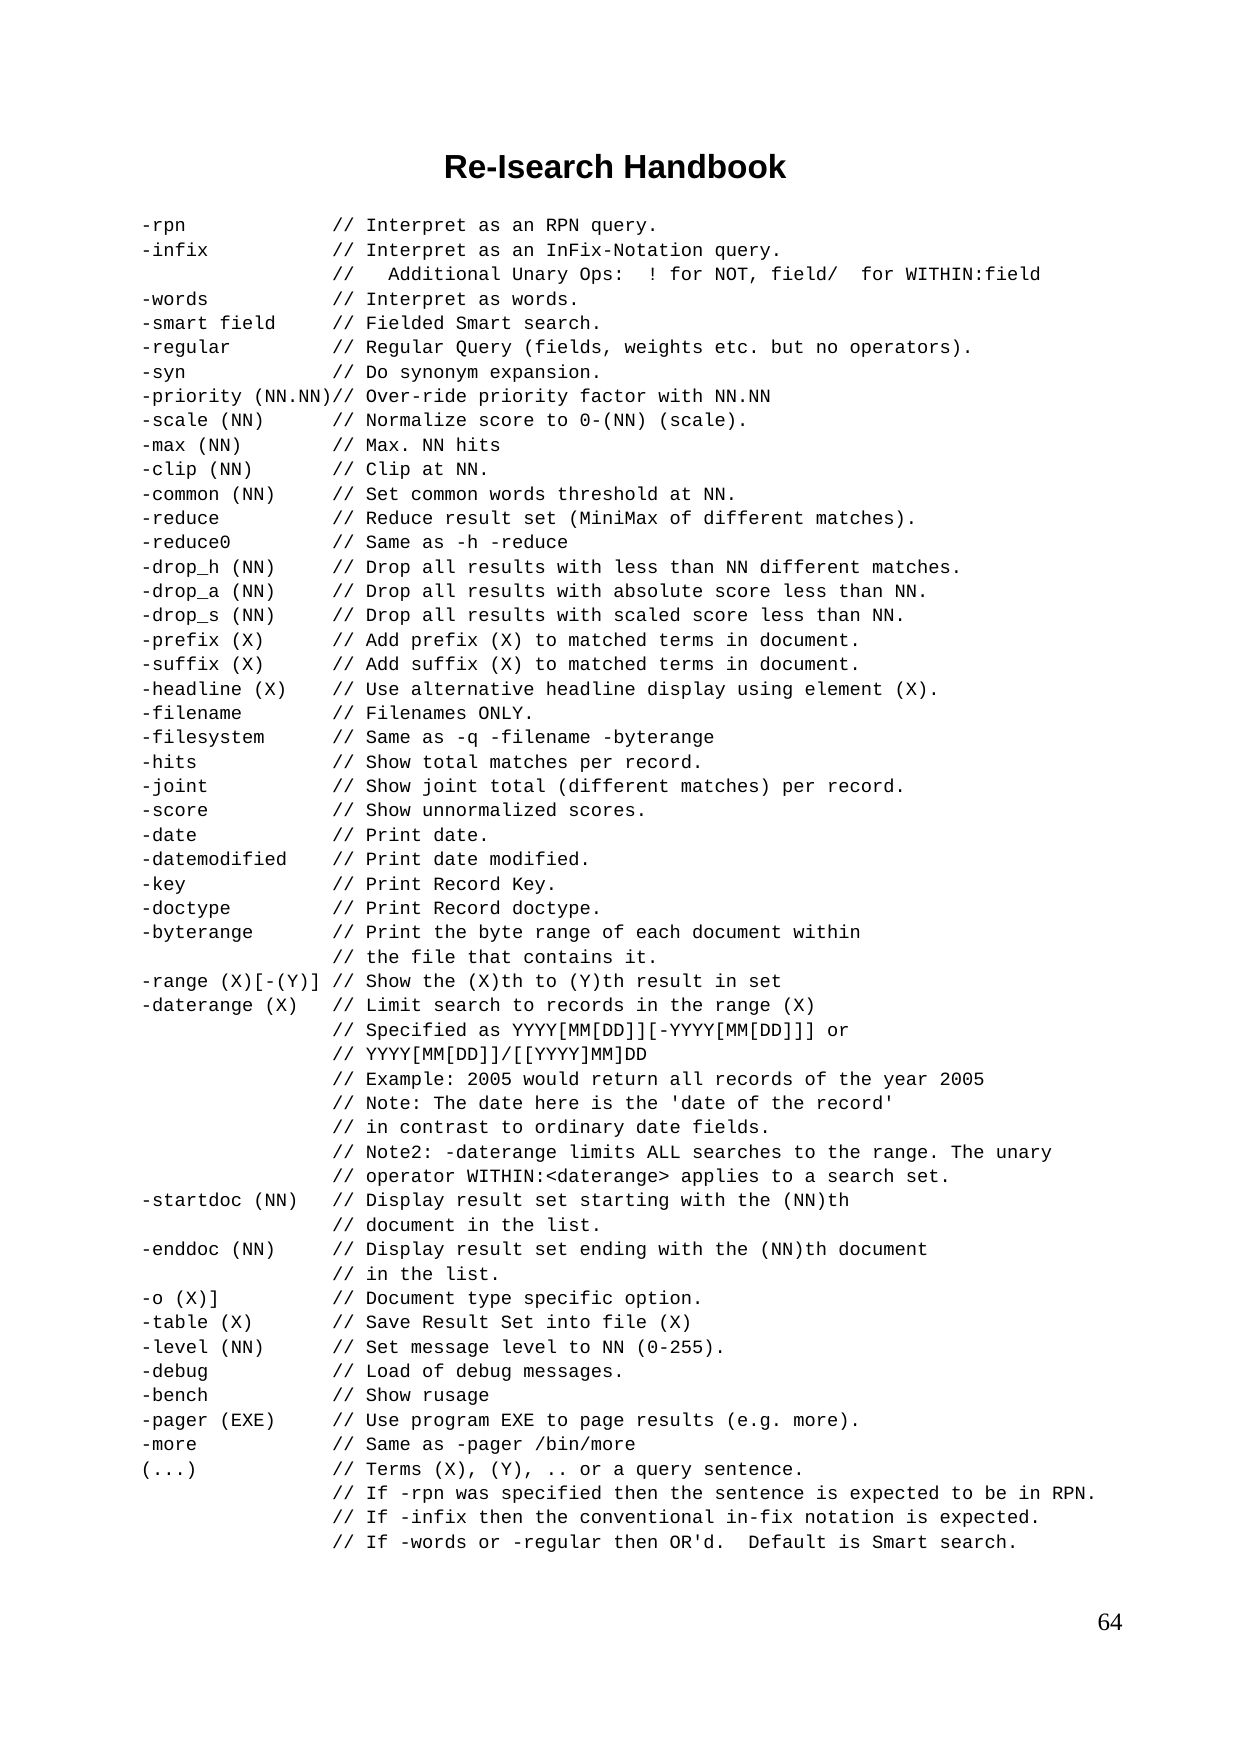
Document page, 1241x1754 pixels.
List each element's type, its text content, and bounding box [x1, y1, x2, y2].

text -bench // Show rusage [118, 1386, 1122, 1407]
text -table (X) // Save Result Set into file (X) [118, 1313, 1122, 1334]
text // If -infix then the conventional in-fix notation is expected. [118, 1508, 1122, 1529]
text // operator WITHIN:<daterange> applies to a search set. [118, 1167, 1122, 1188]
text -rpn // Interpret as an RPN query. [118, 216, 1122, 237]
text // Specified as YYYY[MM[DD]][-YYYY[MM[DD]]] or [118, 1021, 1122, 1042]
text -startdoc (NN) // Display result set starting with the (NN)th [118, 1191, 1122, 1212]
text -more // Same as -pager /bin/more [118, 1435, 1122, 1456]
text -prefix (X) // Add prefix (X) to matched terms in document. [118, 631, 1122, 652]
text -clip (NN) // Clip at NN. [118, 460, 1122, 481]
text -syn // Do synonym expansion. [118, 362, 1122, 384]
text -doctype // Print Record doctype. [118, 899, 1122, 920]
text -words // Interpret as words. [118, 289, 1122, 311]
text // the file that contains it. [118, 947, 1122, 969]
text // Example: 2005 would return all records of the year 2005 [118, 1069, 1122, 1091]
text -date // Print date. [118, 826, 1122, 847]
text -filesystem // Same as -q -filename -byterange [118, 728, 1122, 749]
text -infix // Interpret as an InFix-Notation query. [118, 241, 1122, 262]
text -joint // Show joint total (different matches) per record. [118, 777, 1122, 798]
text // document in the list. [118, 1216, 1122, 1237]
text -o (X)] // Document type specific option. [118, 1289, 1122, 1310]
text -scale (NN) // Normalize score to 0-(NN) (scale). [118, 411, 1122, 432]
text -headline (X) // Use alternative headline display using element (X). [118, 679, 1122, 701]
text -hits // Show total matches per record. [118, 752, 1122, 774]
text -common (NN) // Set common words threshold at NN. [118, 484, 1122, 506]
text // Note2: -daterange limits ALL searches to the range. The unary [118, 1142, 1122, 1164]
text // Note: The date here is the 'date of the record' [118, 1094, 1122, 1115]
text // Additional Unary Ops: ! for NOT, field/ for WITHIN:field [118, 265, 1122, 286]
text -smart field // Fielded Smart search. [118, 314, 1122, 335]
text -byterange // Print the byte range of each document within [118, 923, 1122, 944]
text -enddoc (NN) // Display result set ending with the (NN)th document [118, 1240, 1122, 1261]
text // YYYY[MM[DD]]/[[YYYY]MM]DD [118, 1045, 1122, 1066]
text -suffix (X) // Add suffix (X) to matched terms in document. [118, 655, 1122, 676]
text -pager (EXE) // Use program EXE to page results (e.g. more). [118, 1411, 1122, 1432]
text -score // Show unnormalized scores. [118, 801, 1122, 822]
text (...) // Terms (X), (Y), .. or a query sentence. [118, 1459, 1122, 1481]
text -regular // Regular Query (fields, weights etc. but no operators). [118, 338, 1122, 359]
text // in contrast to ordinary date fields. [118, 1118, 1122, 1139]
text -drop_a (NN) // Drop all results with absolute score less than NN. [118, 582, 1122, 603]
text -filename // Filenames ONLY. [118, 704, 1122, 725]
text -reduce // Reduce result set (MiniMax of different matches). [118, 509, 1122, 530]
text // If -words or -regular then OR'd. Default is Smart search. [118, 1532, 1122, 1554]
text -range (X)[-(Y)] // Show the (X)th to (Y)th result in set [118, 972, 1122, 993]
text // If -rpn was specified then the sentence is expected to be in RPN. [118, 1484, 1122, 1505]
text -priority (NN.NN)// Over-ride priority factor with NN.NN [118, 387, 1122, 408]
text -daterange (X) // Limit search to records in the range (X) [118, 996, 1122, 1017]
text -debug // Load of debug messages. [118, 1362, 1122, 1383]
text -reduce0 // Same as -h -reduce [118, 533, 1122, 554]
text -drop_h (NN) // Drop all results with less than NN different matches. [118, 557, 1122, 579]
text -max (NN) // Max. NN hits [118, 436, 1122, 457]
text -drop_s (NN) // Drop all results with scaled score less than NN. [118, 606, 1122, 627]
text // in the list. [118, 1264, 1122, 1286]
text -key // Print Record Key. [118, 874, 1122, 896]
text -level (NN) // Set message level to NN (0-255). [118, 1337, 1122, 1359]
text -datemodified // Print date modified. [118, 850, 1122, 871]
